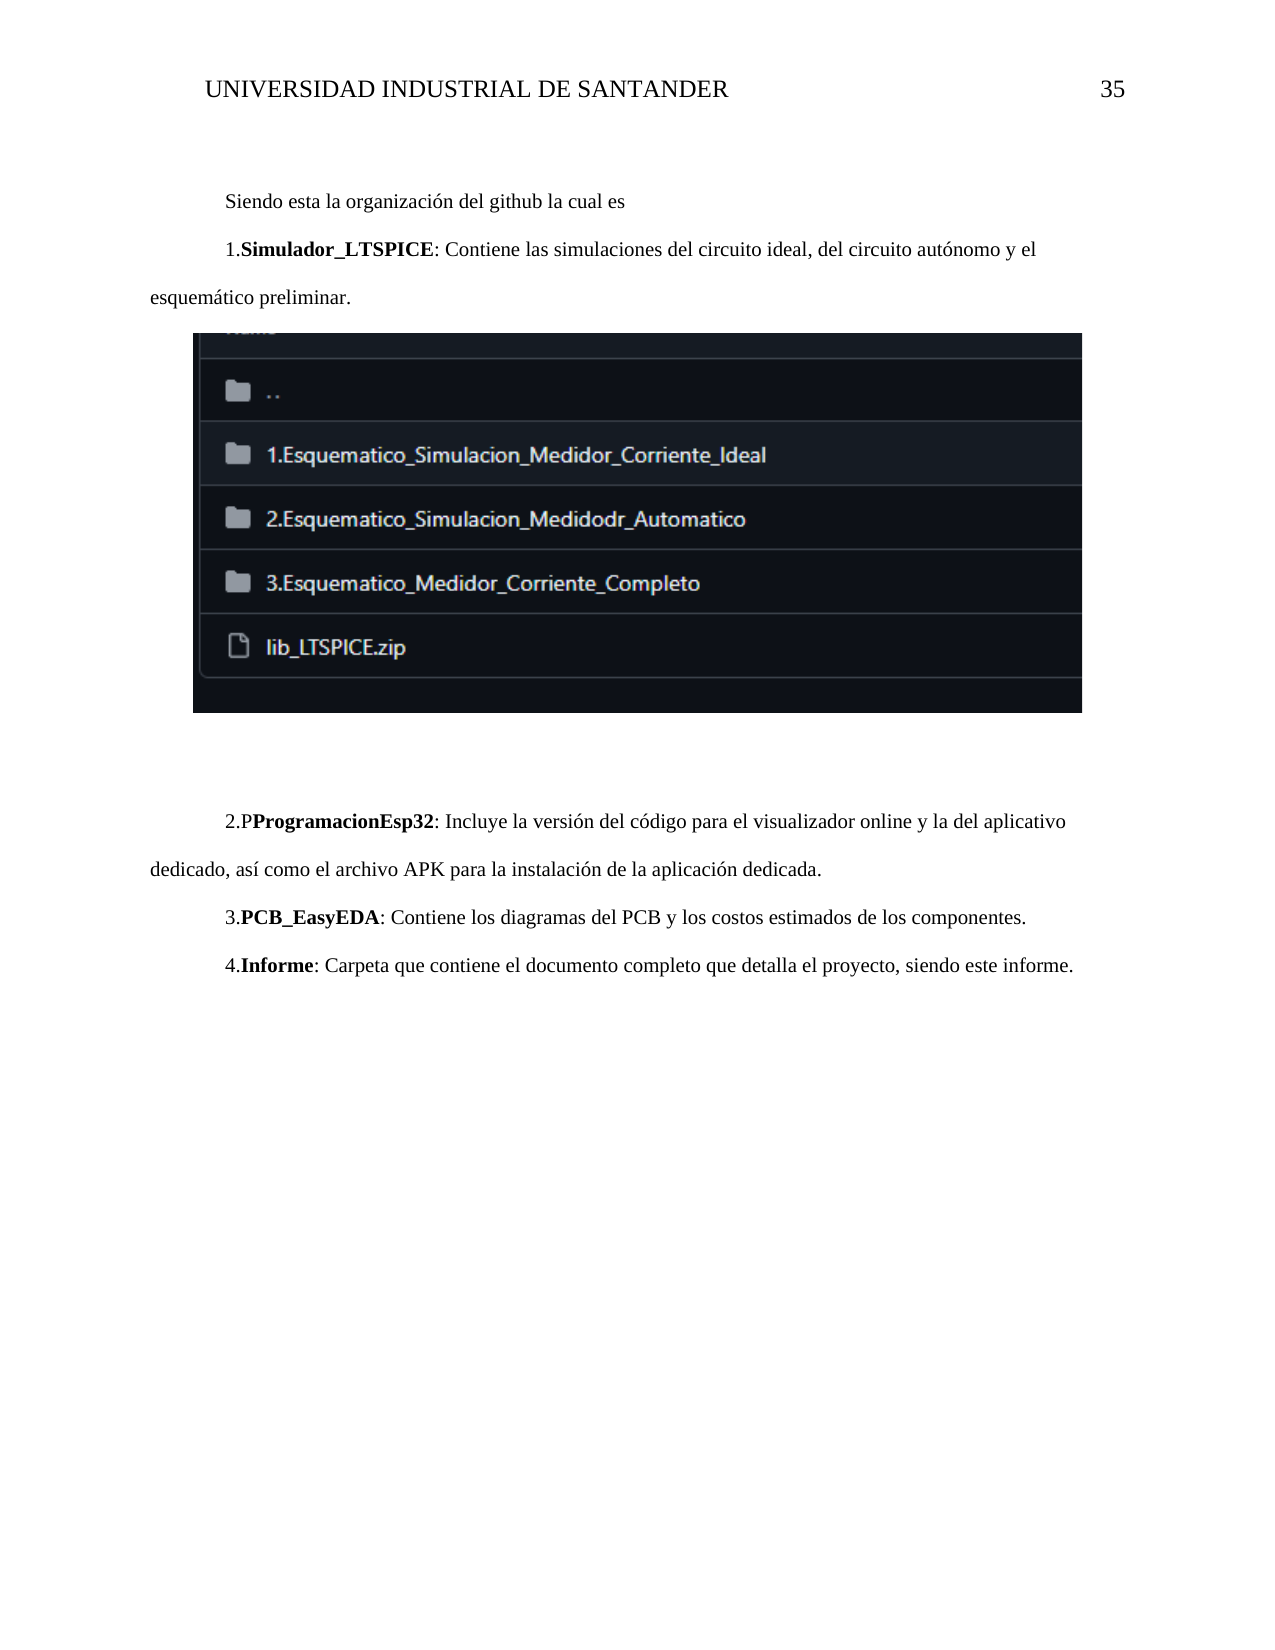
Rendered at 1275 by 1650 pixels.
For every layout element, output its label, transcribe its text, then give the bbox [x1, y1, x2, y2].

text 1.Simulador_LTSPICE: Contiene las simulaciones del circuito ideal, del circuito autónomo y el esquemático preliminar. [150, 237, 1125, 309]
text Siendo esta la organización del github la cual es [150, 189, 1125, 213]
text 3.PCB_EasyEDA: Contiene los diagramas del PCB y los costos estimados de los componentes. [150, 905, 1125, 929]
picture [193, 333, 1083, 713]
text 2.PProgramacionEsp32: Incluye la versión del código para el visualizador online y la del aplicativo dedicado, así como el archivo APK para la instalación de la aplicación dedicada. [150, 809, 1125, 881]
text 4.Informe: Carpeta que contiene el documento completo que detalla el proyecto, siendo este informe. [150, 953, 1125, 977]
